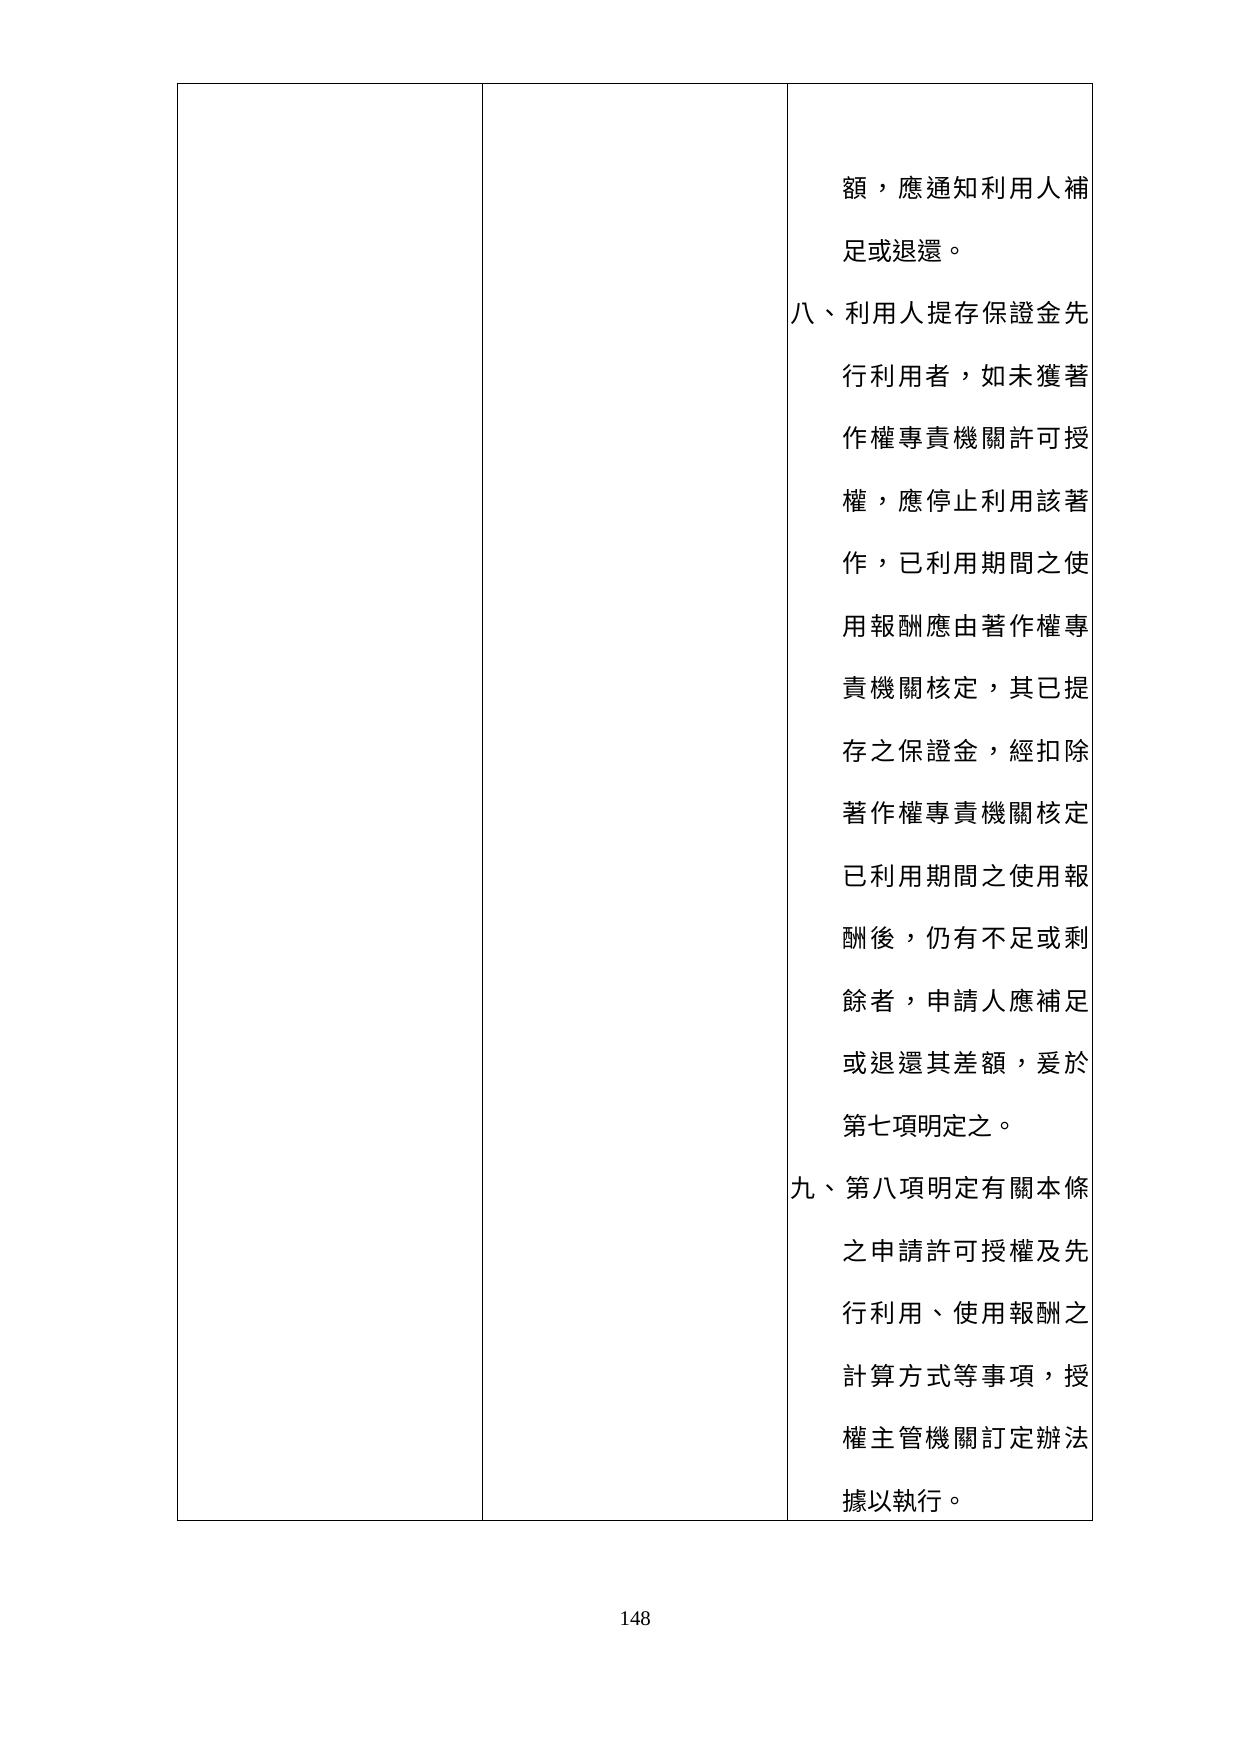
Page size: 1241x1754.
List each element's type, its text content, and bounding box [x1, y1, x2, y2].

table_cell [178, 84, 482, 1520]
table_cell 額，應通知利用人補足或退還。 八、利用人提存保證金先行利用者，如未獲著作權專責機關許可授權，應停止利用該著作，已利用期間之使用報酬應由著作權專責機關核定，其已提存之保證金，經扣除著作權專責機關核定已利用期間之使用報酬後，仍有不足或剩餘者，申請人應補足或退還其差額，爰於第七項明定之。 九、第八項明定有關本條之申請許可授權及先行利用、使用報酬之計算方式等事項，授權主管機關訂定辦法據以執行。 [788, 84, 1092, 1520]
table_cell [483, 84, 787, 1520]
